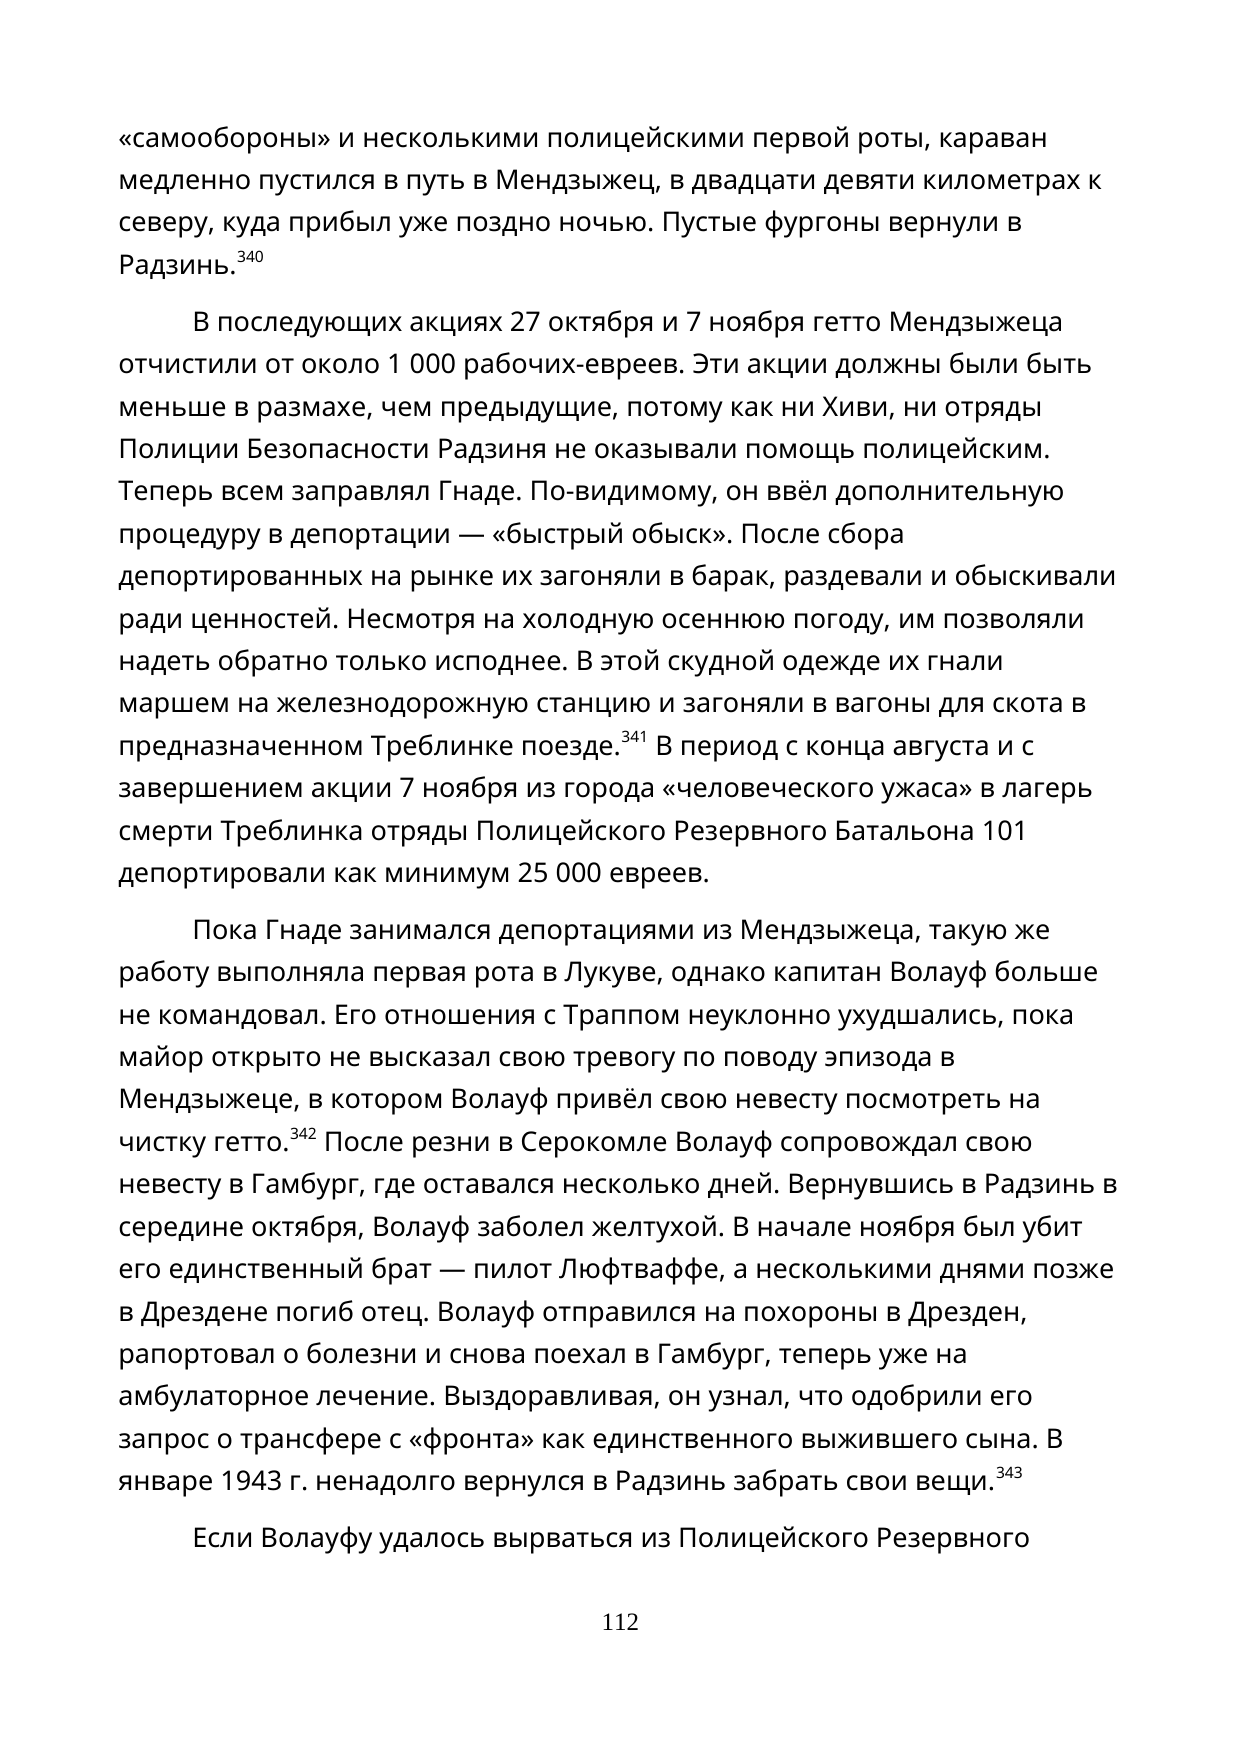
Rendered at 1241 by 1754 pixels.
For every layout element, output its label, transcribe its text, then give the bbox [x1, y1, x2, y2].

text В последующих акциях 27 октября и 7 ноября гетто Мендзыжеца отчистили от около 1 000 рабочих-евреев. Эти акции должны были быть меньше в размахе, чем предыдущие, потому как ни Хиви, ни отряды Полиции Безопасности Радзиня не оказывали помощь полицейским. Теперь всем заправлял Гнаде. По-видимому, он ввёл дополнительную процедуру в депортации — «быстрый обыск». После сбора депортированных на рынке их загоняли в барак, раздевали и обыскивали ради ценностей. Несмотря на холодную осеннюю погоду, им позволяли надеть обратно только исподнее. В этой скудной одежде их гнали маршем на железнодорожную станцию и загоняли в вагоны для скота в предназначенном Треблинке поезде. В период с конца августа и с завершением акции 7 ноября из города «человеческого ужаса» в лагерь смерти Треблинка отряды Полицейского Резервного Батальона 101 депортировали как минимум 25 000 евреев. [118, 302, 1122, 890]
text Если Волауфу удалось вырваться из Полицейского Резервного [118, 1518, 1122, 1555]
text «самообороны» и несколькими полицейскими первой роты, караван медленно пустился в путь в Мендзыжец, в двадцати девяти километрах к северу, куда прибыл уже поздно ночью. Пустые фургоны вернули в Радзинь. [118, 118, 1122, 282]
text Пока Гнаде занимался депортациями из Мендзыжеца, такую же работу выполняла первая рота в Лукуве, однако капитан Волауф больше не командовал. Его отношения с Траппом неуклонно ухудшались, пока майор открыто не высказал свою тревогу по поводу эпизода в Мендзыжеце, в котором Волауф привёл свою невесту посмотреть на чистку гетто. После резни в Серокомле Волауф сопровождал свою невесту в Гамбург, где оставался несколько дней. Вернувшись в Радзинь в середине октября, Волауф заболел желтухой. В начале ноября был убит его единственный брат — пилот Люфтваффе, а несколькими днями позже в Дрездене погиб отец. Волауф отправился на похороны в Дрезден, рапортовал о болезни и снова поехал в Гамбург, теперь уже на амбулаторное лечение. Выздоравливая, он узнал, что одобрили его запрос о трансфере с «фронта» как единственного выжившего сына. В январе 1943 г. ненадолго вернулся в Радзинь забрать свои вещи. [118, 910, 1122, 1498]
